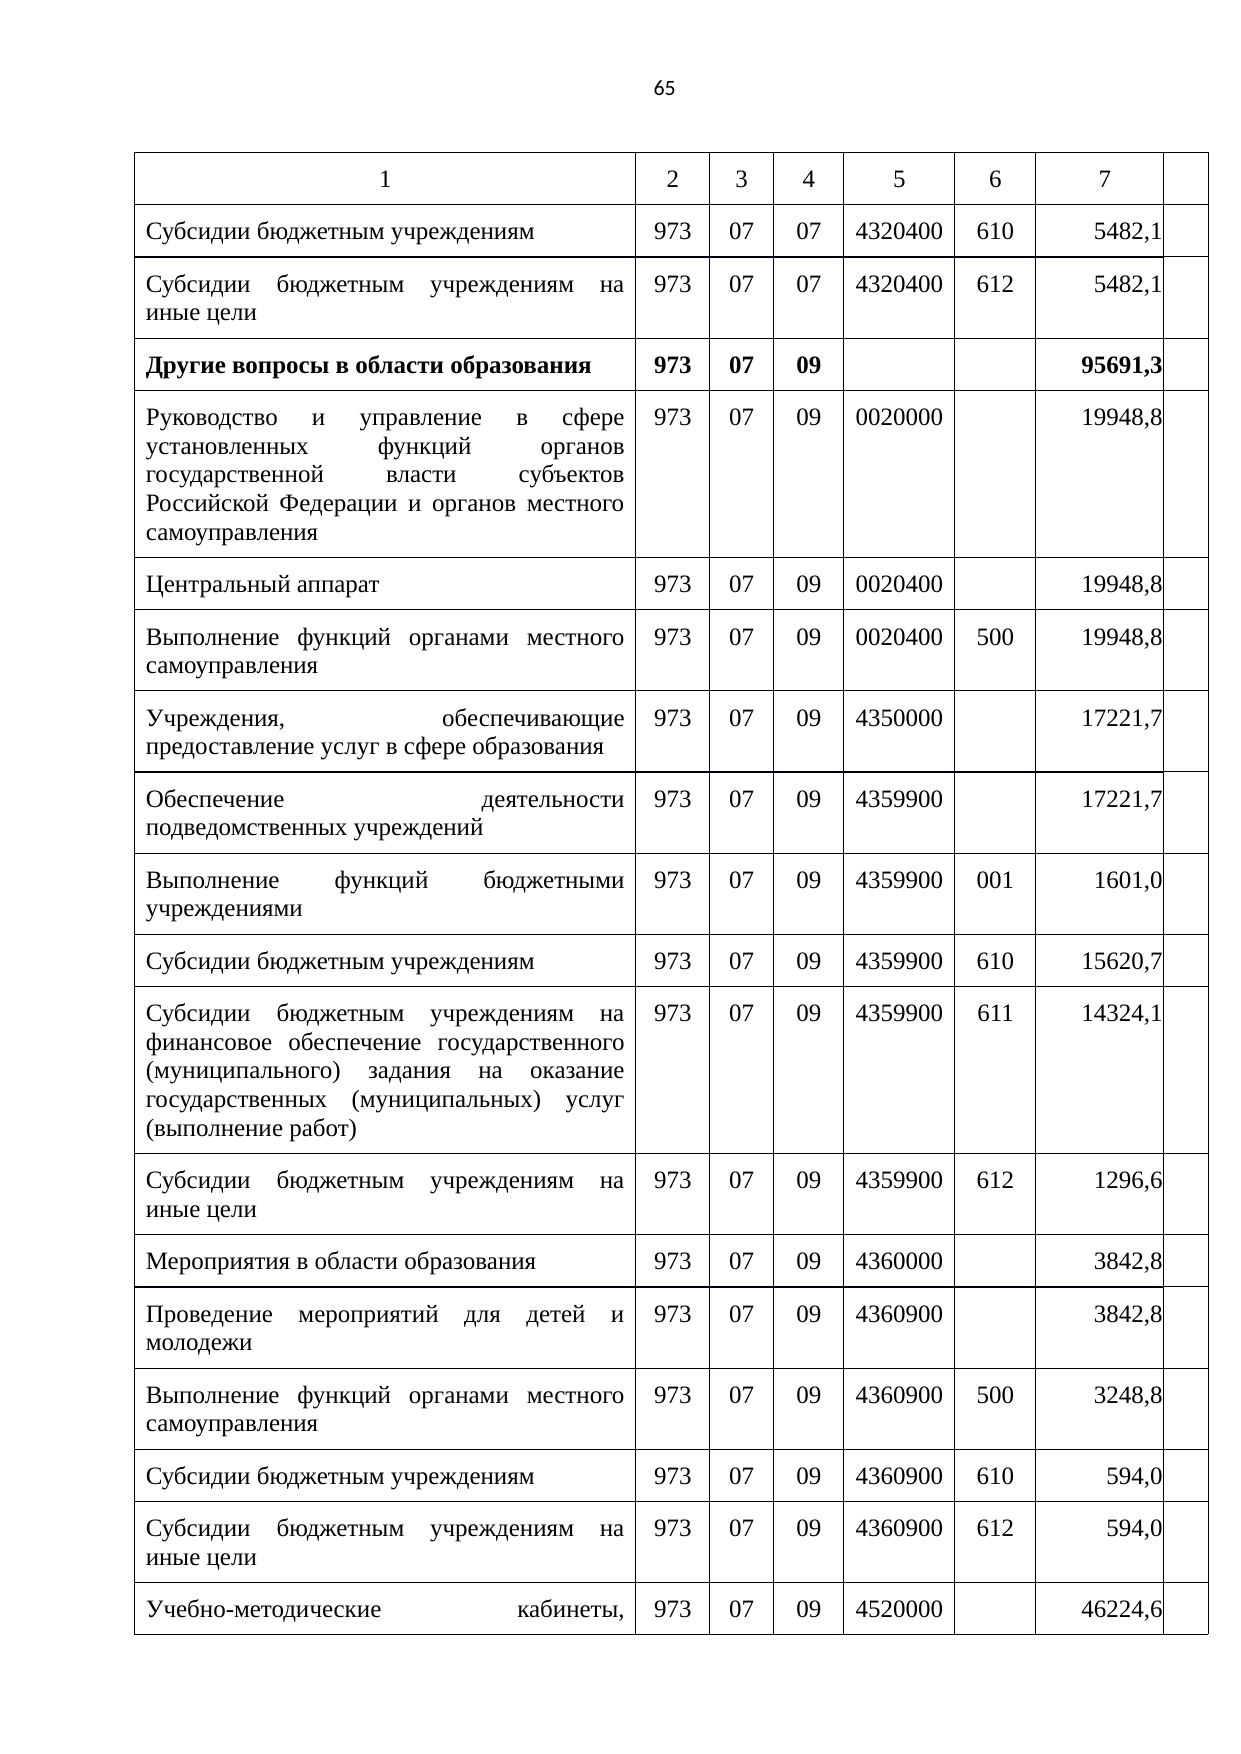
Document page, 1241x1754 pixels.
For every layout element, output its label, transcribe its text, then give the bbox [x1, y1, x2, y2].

table_cell 09 [774, 987, 843, 1153]
table_cell Субсидии бюджетным учреждениям на финансовое обеспечение государственного (муниципального) задания на оказание государственных (муниципальных) услуг (выполнение работ) [135, 987, 635, 1153]
table_cell 07 [774, 258, 843, 337]
table_cell Субсидии бюджетным учреждениям на иные цели [135, 1502, 635, 1582]
table_cell 610 [955, 1450, 1035, 1501]
table_cell [1164, 1369, 1208, 1448]
table_cell 15620,7 [1036, 935, 1163, 986]
table_cell 4360000 [844, 1235, 954, 1286]
table_cell 973 [636, 854, 709, 933]
table_cell 19948,8 [1036, 610, 1163, 690]
table_cell [1164, 772, 1208, 852]
table_cell Субсидии бюджетным учреждениям [135, 1450, 635, 1501]
table_cell 973 [636, 773, 709, 852]
table_cell 973 [636, 205, 709, 256]
table_cell 07 [710, 691, 773, 771]
table_cell 07 [710, 1502, 773, 1582]
table_cell [955, 1583, 1035, 1634]
table_cell 973 [636, 558, 709, 609]
table_cell 610 [955, 935, 1035, 986]
table_cell Выполнение функций органами местного самоуправления [135, 1369, 635, 1448]
table_cell [1164, 558, 1208, 609]
table_cell [1164, 987, 1208, 1153]
table_cell 4360900 [844, 1450, 954, 1501]
table_cell 09 [774, 1502, 843, 1582]
table_cell Выполнение функций органами местного самоуправления [135, 610, 635, 690]
table_cell [844, 339, 954, 390]
table_cell 09 [774, 339, 843, 390]
table_header 6 [955, 153, 1035, 204]
table_cell 1296,6 [1036, 1154, 1163, 1234]
table_cell 17221,7 [1036, 691, 1163, 771]
table_cell 07 [710, 258, 773, 337]
table_cell [1164, 935, 1208, 986]
table_cell 07 [774, 205, 843, 256]
table_cell 973 [636, 339, 709, 390]
table_cell 973 [636, 1288, 709, 1367]
table_cell Выполнение функций бюджетными учреждениями [135, 854, 635, 933]
table_cell 07 [710, 1154, 773, 1234]
table_cell [1164, 610, 1208, 690]
table_cell Центральный аппарат [135, 558, 635, 609]
table_cell 07 [710, 339, 773, 390]
table_cell 09 [774, 691, 843, 771]
table_cell 500 [955, 610, 1035, 690]
table_cell 09 [774, 935, 843, 986]
table_cell 46224,6 [1036, 1583, 1163, 1634]
table_cell [1164, 391, 1208, 557]
table_cell 95691,3 [1036, 339, 1163, 390]
table_cell 09 [774, 558, 843, 609]
table_cell Мероприятия в области образования [135, 1235, 635, 1286]
table_cell 4359900 [844, 773, 954, 852]
table_cell [1164, 1235, 1208, 1286]
table_cell 973 [636, 1450, 709, 1501]
table_cell [1164, 1502, 1208, 1582]
table_cell 612 [955, 258, 1035, 337]
table_cell 612 [955, 1502, 1035, 1582]
table_cell 973 [636, 987, 709, 1153]
table_cell 4520000 [844, 1583, 954, 1634]
table_cell 1601,0 [1036, 854, 1163, 933]
table_header 5 [844, 153, 954, 204]
table_cell 4359900 [844, 1154, 954, 1234]
table_cell Руководство и управление в сфере установленных функций органов государственной власти субъектов Российской Федерации и органов местного самоуправления [135, 391, 635, 557]
table_cell 3248,8 [1036, 1369, 1163, 1448]
table_cell 09 [774, 1288, 843, 1367]
table_cell [955, 339, 1035, 390]
table_header 3 [710, 153, 773, 204]
table_cell 07 [710, 1288, 773, 1367]
table_cell 07 [710, 1583, 773, 1634]
table_cell 973 [636, 610, 709, 690]
table_cell 0020000 [844, 391, 954, 557]
table_cell Учебно-методические кабинеты, [135, 1583, 635, 1634]
table_cell 09 [774, 1235, 843, 1286]
table_cell Проведение мероприятий для детей и молодежи [135, 1288, 635, 1367]
table_cell Обеспечение деятельности подведомственных учреждений [135, 773, 635, 852]
table_cell Субсидии бюджетным учреждениям на иные цели [135, 1154, 635, 1234]
table_cell 07 [710, 205, 773, 256]
table_cell 001 [955, 854, 1035, 933]
table_cell [1164, 257, 1208, 337]
table_cell [1164, 691, 1208, 771]
table_cell 973 [636, 1154, 709, 1234]
table_cell 973 [636, 258, 709, 337]
table_cell 0020400 [844, 610, 954, 690]
table_header 4 [774, 153, 843, 204]
table_header [1164, 153, 1208, 204]
table_cell 07 [710, 1450, 773, 1501]
table_cell 07 [710, 987, 773, 1153]
table_cell 973 [636, 1502, 709, 1582]
table_cell 4359900 [844, 935, 954, 986]
table_cell 4360900 [844, 1369, 954, 1448]
table_cell 09 [774, 391, 843, 557]
table_cell 4320400 [844, 258, 954, 337]
table_cell 07 [710, 1369, 773, 1448]
table_cell Субсидии бюджетным учреждениям [135, 205, 635, 256]
table_cell 07 [710, 610, 773, 690]
table_cell 09 [774, 1369, 843, 1448]
table_cell 07 [710, 1235, 773, 1286]
table_cell Субсидии бюджетным учреждениям на иные цели [135, 258, 635, 337]
table_cell Субсидии бюджетным учреждениям [135, 935, 635, 986]
table_cell [1164, 1154, 1208, 1234]
table_cell Другие вопросы в области образования [135, 339, 635, 390]
table_cell [955, 558, 1035, 609]
table_header 2 [636, 153, 709, 204]
table_cell [955, 691, 1035, 771]
table_cell 4359900 [844, 854, 954, 933]
table_cell 4320400 [844, 205, 954, 256]
table_cell 07 [710, 773, 773, 852]
table_cell 973 [636, 391, 709, 557]
table_cell [955, 773, 1035, 852]
table_cell [955, 391, 1035, 557]
table_cell 973 [636, 1369, 709, 1448]
table_cell 09 [774, 773, 843, 852]
table_cell 973 [636, 1235, 709, 1286]
table_cell 09 [774, 1154, 843, 1234]
table_cell [1164, 339, 1208, 390]
table_cell 09 [774, 854, 843, 933]
table_cell 611 [955, 987, 1035, 1153]
table_cell 5482,1 [1036, 258, 1163, 337]
table_cell 4360900 [844, 1502, 954, 1582]
table_header 7 [1036, 153, 1163, 204]
table_cell 4359900 [844, 987, 954, 1153]
table_cell 3842,8 [1036, 1288, 1163, 1367]
table_cell 07 [710, 391, 773, 557]
table_cell 0020400 [844, 558, 954, 609]
table_cell 594,0 [1036, 1502, 1163, 1582]
table_cell 17221,7 [1036, 773, 1163, 852]
table_cell 19948,8 [1036, 558, 1163, 609]
table_cell 4350000 [844, 691, 954, 771]
table_cell 07 [710, 935, 773, 986]
table_cell 3842,8 [1036, 1235, 1163, 1286]
table_cell [1164, 1583, 1208, 1634]
table_cell 09 [774, 1450, 843, 1501]
table_header 1 [135, 153, 635, 204]
table_cell 610 [955, 205, 1035, 256]
table_cell [955, 1288, 1035, 1367]
table_cell 19948,8 [1036, 391, 1163, 557]
table_cell 09 [774, 1583, 843, 1634]
table_cell [1164, 205, 1208, 256]
table_cell 973 [636, 935, 709, 986]
table_cell [955, 1235, 1035, 1286]
table_cell 973 [636, 691, 709, 771]
table_cell Учреждения, обеспечивающие предоставление услуг в сфере образования [135, 691, 635, 771]
table_cell 500 [955, 1369, 1035, 1448]
table_cell 07 [710, 854, 773, 933]
table_cell [1164, 1287, 1208, 1367]
table_cell 973 [636, 1583, 709, 1634]
table_cell [1164, 1450, 1208, 1501]
table_cell 594,0 [1036, 1450, 1163, 1501]
table_cell 4360900 [844, 1288, 954, 1367]
table_cell 612 [955, 1154, 1035, 1234]
table_cell 14324,1 [1036, 987, 1163, 1153]
table_cell 09 [774, 610, 843, 690]
table_cell 07 [710, 558, 773, 609]
table_cell [1164, 854, 1208, 933]
table_cell 5482,1 [1036, 205, 1163, 256]
